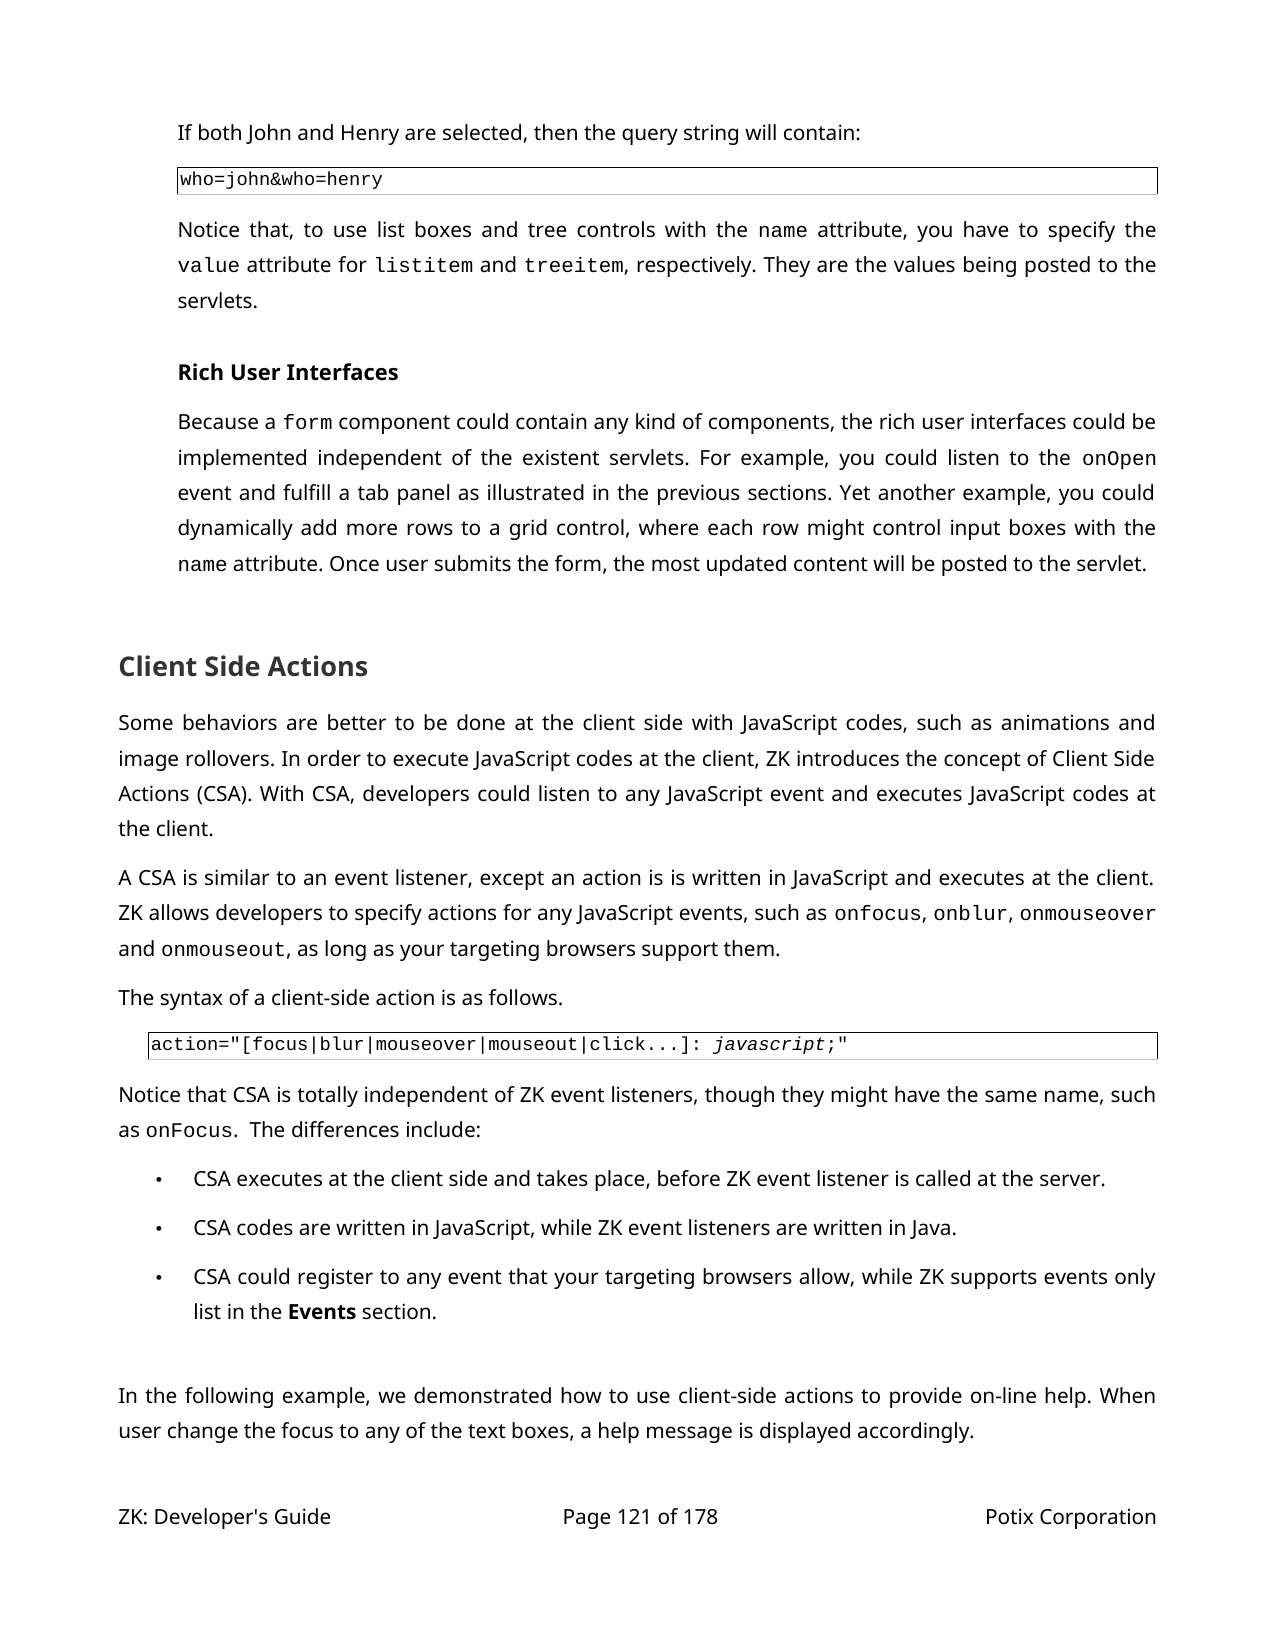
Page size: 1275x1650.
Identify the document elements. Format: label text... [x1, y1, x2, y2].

subtitle Rich User Interfaces [177, 357, 1157, 387]
list CSA could register to any event that your targeting browsers allow, while ZK supports events only list in the Events section. [156, 1262, 1157, 1325]
text In the following example, we demonstrated how to use client-side actions to provide on-line help. When user change the focus to any of the text boxes, a help message is displayed accordingly. [118, 1346, 1157, 1444]
list CSA executes at the client side and takes place, before ZK event listener is called at the server. [156, 1164, 1157, 1192]
text Notice that, to use list boxes and tree controls with the name attribute, you have to specify the value attribute for listitem and treeitem, respectively. They are the values being posted to the servlets. [177, 215, 1157, 314]
text The syntax of a client-side action is as follows. [118, 983, 1157, 1011]
text action="[focus|blur|mouseover|mouseout|click...]: javascript;" [149, 1033, 1157, 1059]
list CSA codes are written in JavaScript, while ZK event listeners are written in Java. [156, 1213, 1157, 1241]
text Some behaviors are better to be done at the client side with JavaScript codes, such as animations and image rollovers. In order to execute JavaScript codes at the client, ZK introduces the concept of Client Side Actions (CSA). With CSA, developers could listen to any JavaScript event and executes JavaScript codes at the client. [118, 708, 1157, 842]
text Because a form component could contain any kind of components, the rich user interfaces could be implemented independent of the existent servlets. For example, you could listen to the onOpen event and fulfill a tab panel as illustrated in the previous sections. Yet another example, you could dynamically add more rows to a grid control, where each row might control input boxes with the name attribute. Once user submits the form, the most updated content will be posted to the servlet. [177, 407, 1157, 577]
text Notice that CSA is totally independent of ZK event listeners, though they might have the same name, such as onFocus. The differences include: [118, 1080, 1157, 1143]
text who=john&who=henry [178, 168, 1157, 194]
subtitle Client Side Actions [118, 648, 1157, 685]
text A CSA is similar to an event listener, except an action is is written in JavaScript and executes at the client. ZK allows developers to specify actions for any JavaScript events, such as onfocus, onblur, onmouseover and onmouseout, as long as your targeting browsers support them. [118, 863, 1157, 962]
text If both John and Henry are selected, then the query string will contain: [177, 118, 1157, 146]
